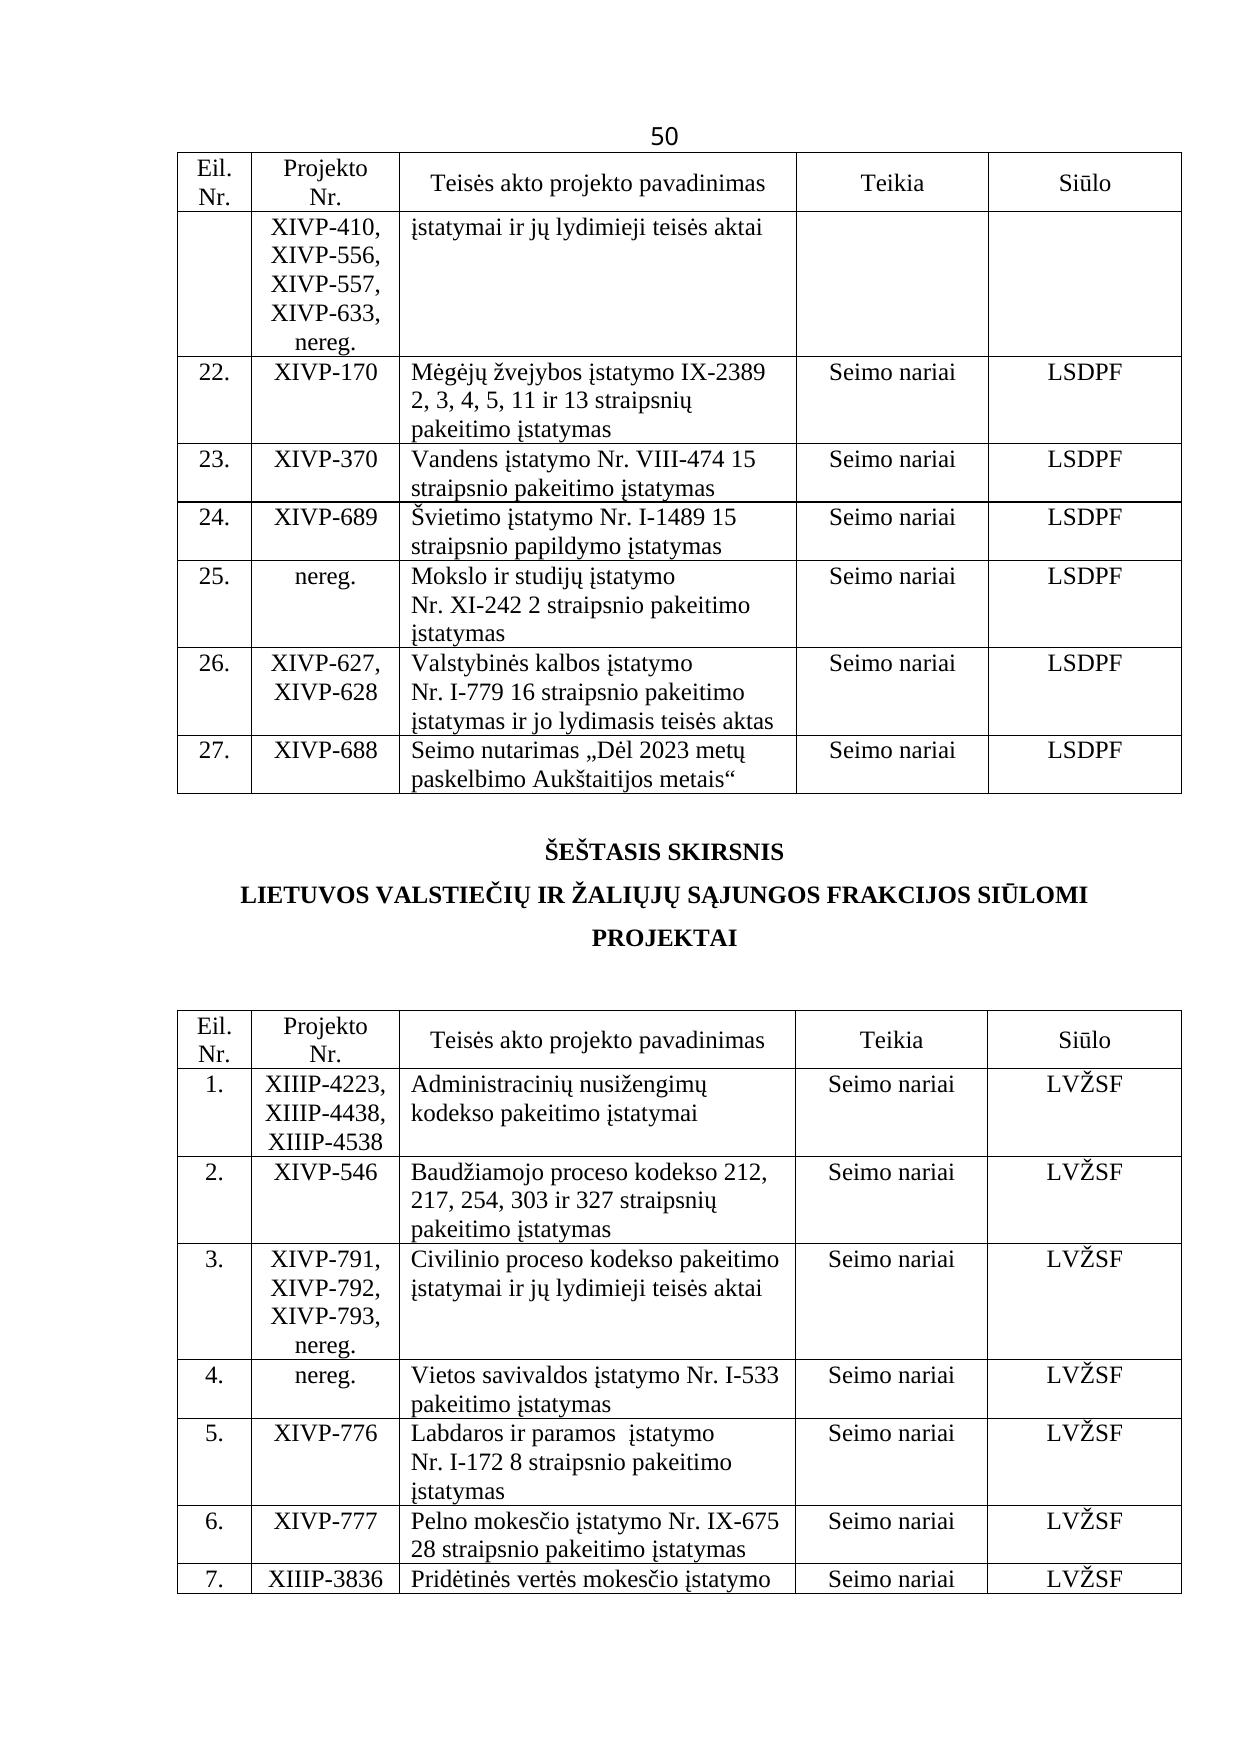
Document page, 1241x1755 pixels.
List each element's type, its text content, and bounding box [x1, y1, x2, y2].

table_header Teikia [796, 1011, 987, 1068]
table_cell 27. [178, 736, 251, 793]
table_cell 7. [178, 1564, 251, 1593]
table_cell 4. [178, 1360, 251, 1417]
table_header Teisės akto projekto pavadinimas [400, 1011, 795, 1068]
table_cell Valstybinės kalbos įstatymo Nr. I-779 16 straipsnio pakeitimo įstatymas ir jo lydimasis teisės aktas [400, 648, 796, 734]
table_cell Seimo nutarimas „Dėl 2023 metų paskelbimo Aukštaitijos metais“ [400, 736, 796, 793]
table_cell 24. [178, 503, 251, 560]
table_cell XIVP-688 [252, 736, 399, 793]
table_cell 23. [178, 444, 251, 501]
table_cell Pelno mokesčio įstatymo Nr. IX-675 28 straipsnio pakeitimo įstatymas [400, 1506, 795, 1563]
table_cell Civilinio proceso kodekso pakeitimo įstatymai ir jų lydimieji teisės aktai [400, 1244, 795, 1359]
table_header Siūlo [988, 1011, 1181, 1068]
table_cell Seimo nariai [796, 1069, 987, 1156]
table_cell 26. [178, 648, 251, 734]
table_cell 2. [178, 1157, 251, 1243]
table_cell Labdaros ir paramos įstatymo Nr. I-172 8 straipsnio pakeitimo įstatymas [400, 1419, 795, 1505]
table_cell LVŽSF [988, 1069, 1181, 1156]
table_header Teisės akto projekto pavadinimas [400, 153, 796, 211]
table_cell LSDPF [989, 736, 1181, 793]
table_cell Seimo nariai [796, 1506, 987, 1563]
table_cell Mokslo ir studijų įstatymo Nr. XI-242 2 straipsnio pakeitimo įstatymas [400, 561, 796, 647]
table_cell LVŽSF [988, 1419, 1181, 1505]
table_cell Seimo nariai [796, 1157, 987, 1243]
table_cell LSDPF [989, 357, 1181, 443]
table_cell Seimo nariai [797, 444, 988, 501]
table_cell Vandens įstatymo Nr. VIII-474 15 straipsnio pakeitimo įstatymas [400, 444, 796, 501]
table_cell [178, 212, 251, 356]
table_cell 22. [178, 357, 251, 443]
table_cell XIVP-546 [252, 1157, 399, 1243]
table_cell XIVP-776 [252, 1419, 399, 1505]
table_cell 3. [178, 1244, 251, 1359]
table_cell Švietimo įstatymo Nr. I-1489 15 straipsnio papildymo įstatymas [400, 503, 796, 560]
table_cell [797, 212, 988, 356]
table_cell LSDPF [989, 648, 1181, 734]
table_cell nereg. [252, 561, 399, 647]
table_cell 6. [178, 1506, 251, 1563]
table_cell Seimo nariai [796, 1244, 987, 1359]
table_cell Seimo nariai [797, 561, 988, 647]
table_cell XIVP-170 [252, 357, 399, 443]
table_cell Seimo nariai [796, 1360, 987, 1417]
table_cell XIVP-627, XIVP-628 [252, 648, 399, 734]
table_cell nereg. [252, 1360, 399, 1417]
table_cell Seimo nariai [797, 736, 988, 793]
table_cell LVŽSF [988, 1564, 1181, 1593]
table_cell Seimo nariai [797, 648, 988, 734]
table_cell LVŽSF [988, 1244, 1181, 1359]
table_cell LSDPF [989, 561, 1181, 647]
table_cell 25. [178, 561, 251, 647]
table_cell Mėgėjų žvejybos įstatymo IX-2389 2, 3, 4, 5, 11 ir 13 straipsnių pakeitimo įstatymas [400, 357, 796, 443]
table_cell LVŽSF [988, 1506, 1181, 1563]
table_cell XIVP-689 [252, 503, 399, 560]
text LIETUVOS VALSTIEČIŲ IR ŽALIŲJŲ SĄJUNGOS FRAKCIJOS SIŪLOMI PROJEKTAI [177, 880, 1152, 952]
table_cell Vietos savivaldos įstatymo Nr. I-533 pakeitimo įstatymas [400, 1360, 795, 1417]
table_cell LSDPF [989, 444, 1181, 501]
table_cell [989, 212, 1181, 356]
table_cell įstatymai ir jų lydimieji teisės aktai [400, 212, 796, 356]
table_cell Baudžiamojo proceso kodekso 212, 217, 254, 303 ir 327 straipsnių pakeitimo įstatymas [400, 1157, 795, 1243]
table_cell LVŽSF [988, 1157, 1181, 1243]
table_header Eil. Nr. [178, 153, 251, 211]
table_header Teikia [797, 153, 988, 211]
table_cell XIVP-791, XIVP-792, XIVP-793, nereg. [252, 1244, 399, 1359]
table_cell XIVP-370 [252, 444, 399, 501]
text ŠEŠTASIS SKIRSNIS [177, 837, 1152, 866]
table_cell Pridėtinės vertės mokesčio įstatymo [400, 1564, 795, 1593]
table_cell Seimo nariai [796, 1564, 987, 1593]
table_cell XIIIP-4223, XIIIP-4438, XIIIP-4538 [252, 1069, 399, 1156]
table_header Siūlo [989, 153, 1181, 211]
table_cell 1. [178, 1069, 251, 1156]
table_cell Seimo nariai [796, 1419, 987, 1505]
table_cell 5. [178, 1419, 251, 1505]
table_cell XIVP-777 [252, 1506, 399, 1563]
table_cell LVŽSF [988, 1360, 1181, 1417]
table_header Eil. Nr. [178, 1011, 251, 1068]
table_header Projekto Nr. [252, 1011, 399, 1068]
table_cell XIVP-410, XIVP-556, XIVP-557, XIVP-633, nereg. [252, 212, 399, 356]
table_cell Seimo nariai [797, 357, 988, 443]
table_header Projekto Nr. [252, 153, 399, 211]
table_cell Seimo nariai [797, 503, 988, 560]
table_cell XIIIP-3836 [252, 1564, 399, 1593]
table_cell Administracinių nusižengimų kodekso pakeitimo įstatymai [400, 1069, 795, 1156]
table_cell LSDPF [989, 503, 1181, 560]
